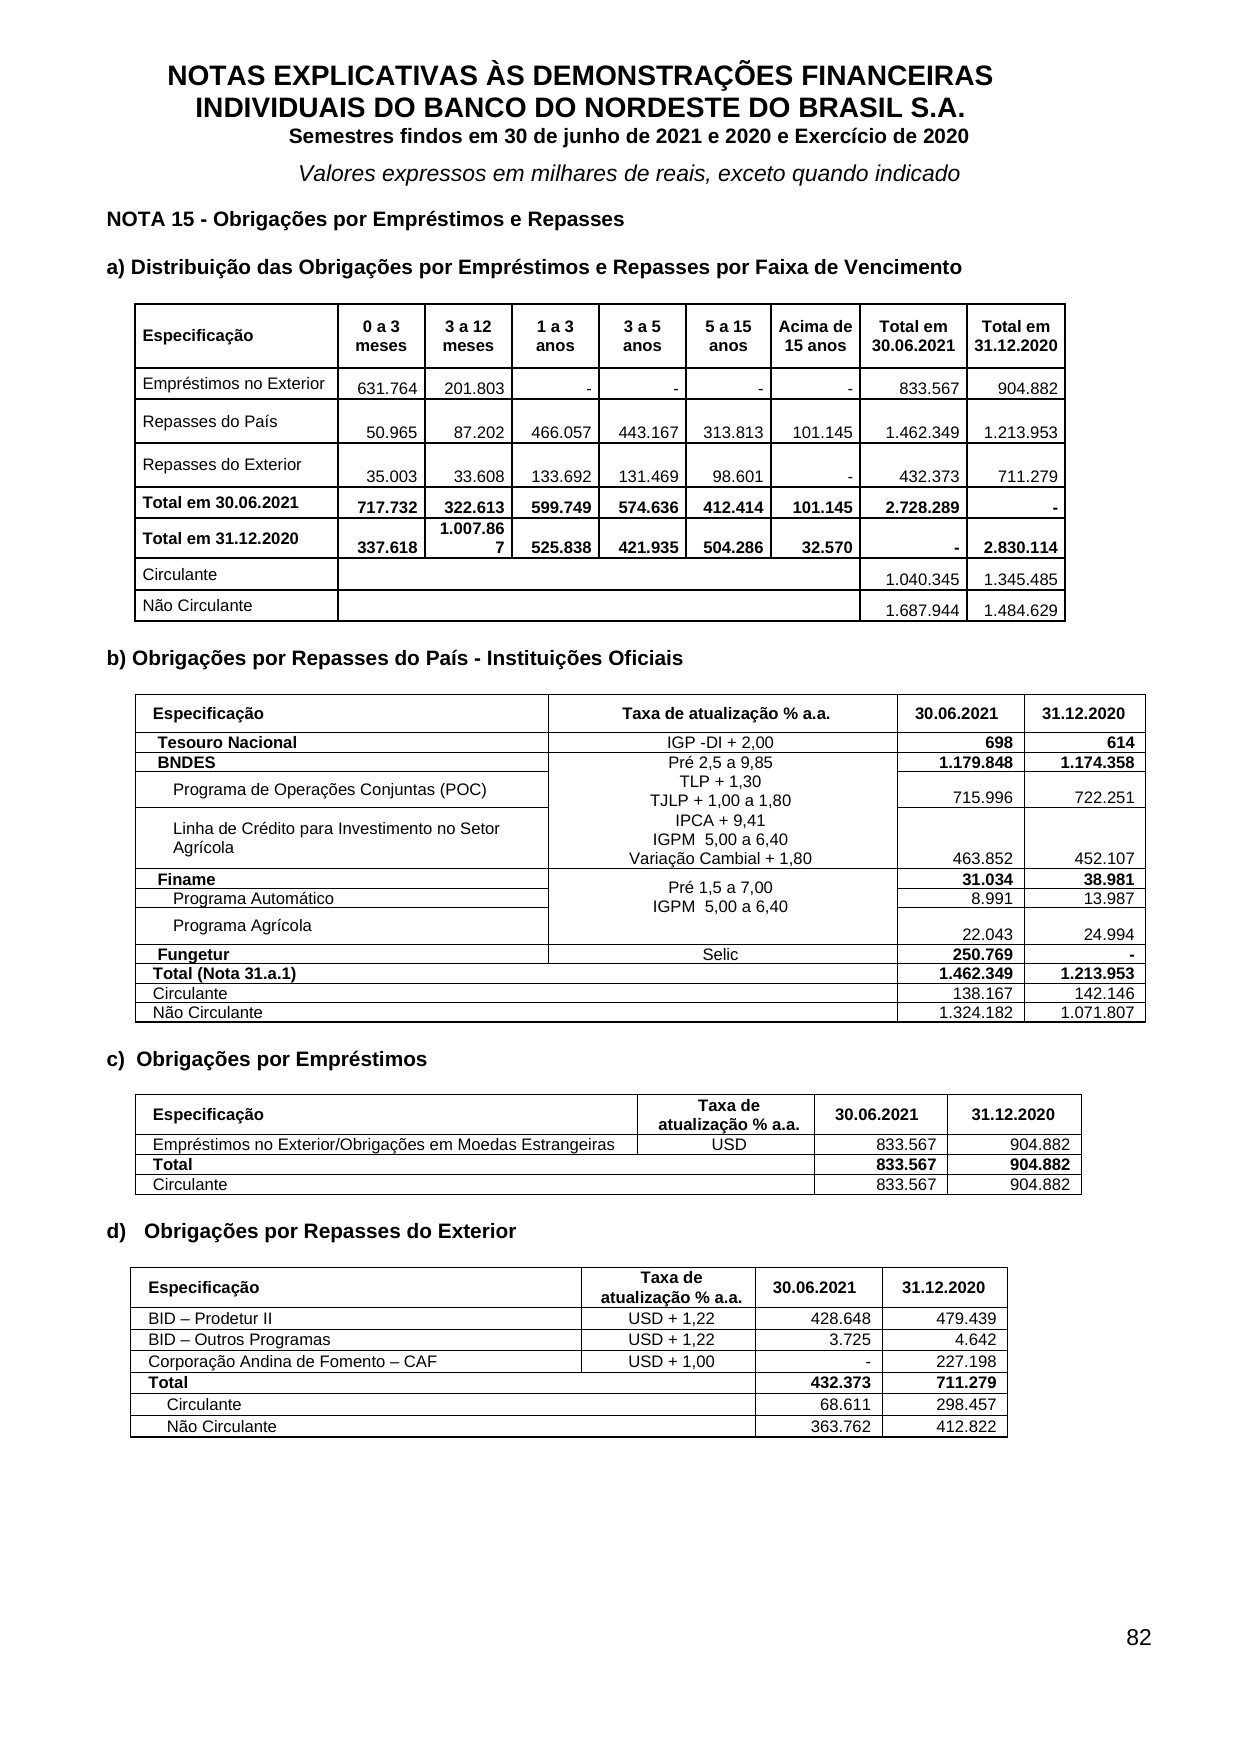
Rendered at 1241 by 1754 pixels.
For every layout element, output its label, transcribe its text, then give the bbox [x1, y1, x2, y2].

table_cell 31.034 [898, 869, 1024, 888]
table_cell 463.852 [898, 808, 1024, 868]
table_cell - [513, 369, 598, 398]
table_cell [501, 559, 588, 588]
table_cell 133.692 [513, 444, 598, 486]
table_cell Circulante [136, 1175, 814, 1194]
table_cell Empréstimos no Exterior [136, 369, 337, 398]
table_cell 1.345.485 [968, 559, 1064, 588]
table_cell - [772, 369, 859, 398]
table_header 0 a 3 meses [339, 305, 424, 367]
table_cell Repasses do País [136, 400, 337, 442]
table_cell 298.457 [883, 1394, 1007, 1415]
table_cell 833.567 [815, 1155, 947, 1174]
table_cell 1.071.807 [1025, 1003, 1145, 1021]
table_cell Linha de Crédito para Investimento no Setor Agrícola [136, 808, 548, 868]
table_cell - [772, 444, 859, 486]
table_cell [401, 559, 501, 588]
subtitle Obrigações por Empréstimos [106, 1046, 1152, 1070]
table_cell Repasses do Exterior [136, 444, 337, 486]
table_cell 2.830.114 [968, 519, 1064, 557]
table_cell Tesouro Nacional [136, 733, 548, 752]
table_cell 1.213.953 [1025, 964, 1145, 982]
table_header Taxa de atualização % a.a. [549, 695, 897, 732]
table_header Taxa de atualização % a.a. [582, 1268, 755, 1307]
table_header 5 a 15 anos [687, 305, 770, 367]
table_cell 1.687.944 [861, 591, 966, 620]
table_cell 421.935 [600, 519, 685, 557]
table_header Especificação [136, 1095, 637, 1134]
table_cell [674, 591, 771, 620]
table_cell Circulante [131, 1394, 755, 1415]
table_cell 2.728.289 [861, 488, 966, 517]
table_cell Empréstimos no Exterior/Obrigações em Moedas Estrangeiras [136, 1135, 637, 1154]
table_header Total em 31.12.2020 [968, 305, 1064, 367]
table_cell 1.462.349 [861, 400, 966, 442]
table_cell 13.987 [1025, 889, 1145, 907]
table_cell Não Circulante [136, 1003, 897, 1021]
table_header 30.06.2021 [815, 1095, 947, 1134]
table_cell 87.202 [426, 400, 511, 442]
table_cell USD + 1,22 [582, 1330, 755, 1350]
table_cell 98.601 [687, 444, 770, 486]
table_cell [588, 591, 674, 620]
table_cell 1.179.848 [898, 753, 1024, 771]
table_cell 833.567 [815, 1135, 947, 1154]
table_cell Selic [549, 945, 897, 963]
table_header 31.12.2020 [948, 1095, 1081, 1134]
table_header 3 a 5 anos [600, 305, 685, 367]
table_cell Programa de Operações Conjuntas (POC) [136, 772, 548, 807]
table_cell 904.882 [968, 369, 1064, 398]
table_cell [771, 559, 859, 588]
table_cell 614 [1025, 733, 1145, 752]
table_cell Fungetur [136, 945, 548, 963]
table_cell USD + 1,00 [582, 1351, 755, 1372]
table_cell BID – Outros Programas [131, 1330, 581, 1350]
table_cell Circulante [136, 559, 337, 588]
table_cell 142.146 [1025, 984, 1145, 1002]
table_cell Pré 1,5 a 7,00 IGPM 5,00 a 6,40 [549, 869, 897, 943]
table_cell [339, 591, 401, 620]
table_cell 631.764 [339, 369, 424, 398]
table_cell 698 [898, 733, 1024, 752]
table_cell 32.570 [772, 519, 859, 557]
table_cell 717.732 [339, 488, 424, 517]
table_cell [339, 559, 401, 588]
table_cell 904.882 [948, 1155, 1081, 1174]
table_cell 101.145 [772, 400, 859, 442]
table_cell 479.439 [883, 1308, 1007, 1328]
table_cell Circulante [136, 984, 897, 1002]
table_cell 428.648 [756, 1308, 882, 1328]
table_cell 599.749 [513, 488, 598, 517]
table_cell 504.286 [687, 519, 770, 557]
table_cell 904.882 [948, 1175, 1081, 1194]
table_cell 1.324.182 [898, 1003, 1024, 1021]
table_cell Programa Agrícola [136, 908, 548, 943]
table_cell 833.567 [861, 369, 966, 398]
table_cell Total em 30.06.2021 [136, 488, 337, 517]
table_cell [771, 591, 859, 620]
table_header Taxa de atualização % a.a. [638, 1095, 814, 1134]
table_cell 363.762 [756, 1416, 882, 1436]
subtitle b) Obrigações por Repasses do País - Instituições Oficiais [106, 646, 1152, 670]
table_cell 1.040.345 [861, 559, 966, 588]
table_cell 1.213.953 [968, 400, 1064, 442]
table_cell [401, 591, 501, 620]
table_cell 833.567 [815, 1175, 947, 1194]
table_cell 452.107 [1025, 808, 1145, 868]
table_cell Não Circulante [136, 591, 337, 620]
table_cell 525.838 [513, 519, 598, 557]
table_cell Finame [136, 869, 548, 888]
table_header 3 a 12 meses [426, 305, 511, 367]
table_cell 574.636 [600, 488, 685, 517]
table_cell 33.608 [426, 444, 511, 486]
table_cell 22.043 [898, 908, 1024, 943]
table_cell 8.991 [898, 889, 1024, 907]
table_cell - [968, 488, 1064, 517]
table_cell 313.813 [687, 400, 770, 442]
table_cell 322.613 [426, 488, 511, 517]
subtitle NOTA 15 - Obrigações por Empréstimos e Repasses [106, 207, 1152, 231]
table_cell Total [136, 1155, 814, 1174]
table_cell Total em 31.12.2020 [136, 519, 337, 557]
table_cell 50.965 [339, 400, 424, 442]
table_header 1 a 3 anos [513, 305, 598, 367]
table_header Especificação [136, 305, 337, 367]
table_cell [674, 559, 771, 588]
table_cell 1.484.629 [968, 591, 1064, 620]
table_cell Não Circulante [131, 1416, 755, 1436]
table_header Total em 30.06.2021 [861, 305, 966, 367]
table_cell 711.279 [883, 1373, 1007, 1393]
table_cell - [600, 369, 685, 398]
table_cell 412.414 [687, 488, 770, 517]
table_cell Total (Nota 31.a.1) [136, 964, 897, 982]
table_cell - [687, 369, 770, 398]
table_header 31.12.2020 [883, 1268, 1007, 1307]
table_cell 38.981 [1025, 869, 1145, 888]
table_cell 131.469 [600, 444, 685, 486]
table_cell 201.803 [426, 369, 511, 398]
table_cell 68.611 [756, 1394, 882, 1415]
table_cell 4.642 [883, 1330, 1007, 1350]
table_header 30.06.2021 [756, 1268, 882, 1307]
table_cell 432.373 [756, 1373, 882, 1393]
table_cell Corporação Andina de Fomento – CAF [131, 1351, 581, 1372]
table_header 31.12.2020 [1025, 695, 1145, 732]
table_cell USD [638, 1135, 814, 1154]
table_cell Programa Automático [136, 889, 548, 907]
table_header Acima de 15 anos [772, 305, 859, 367]
table_header Especificação [131, 1268, 581, 1307]
table_cell 466.057 [513, 400, 598, 442]
table_cell 904.882 [948, 1135, 1081, 1154]
table_cell 1.462.349 [898, 964, 1024, 982]
table_cell [588, 559, 674, 588]
table_cell IGP -DI + 2,00 [549, 733, 897, 752]
table_cell 227.198 [883, 1351, 1007, 1372]
subtitle Obrigações por Repasses do Exterior [106, 1219, 1152, 1243]
table_header Especificação [136, 695, 548, 732]
table_cell 1.174.358 [1025, 753, 1145, 771]
table_cell 101.145 [772, 488, 859, 517]
table_cell 337.618 [339, 519, 424, 557]
table_cell Pré 2,5 a 9,85 TLP + 1,30 TJLP + 1,00 a 1,80 IPCA + 9,41 IGPM 5,00 a 6,40 Variação Cambial + 1,80 [549, 753, 897, 868]
table_cell 3.725 [756, 1330, 882, 1350]
table_header 30.06.2021 [898, 695, 1024, 732]
table_cell 35.003 [339, 444, 424, 486]
table_cell - [1025, 945, 1145, 963]
table_cell 443.167 [600, 400, 685, 442]
table_cell - [756, 1351, 882, 1372]
table_cell [501, 591, 588, 620]
table_cell Total [131, 1373, 755, 1393]
table_cell - [861, 519, 966, 557]
table_cell 250.769 [898, 945, 1024, 963]
table_cell BNDES [136, 753, 548, 771]
table_cell 138.167 [898, 984, 1024, 1002]
table_cell 722.251 [1025, 772, 1145, 807]
subtitle a) Distribuição das Obrigações por Empréstimos e Repasses por Faixa de Vencimento [106, 255, 1152, 279]
table_cell 1.007.867 [426, 519, 511, 557]
table_cell USD + 1,22 [582, 1308, 755, 1328]
table_cell 412.822 [883, 1416, 1007, 1436]
table_cell 432.373 [861, 444, 966, 486]
table_cell 24.994 [1025, 908, 1145, 943]
table_cell 711.279 [968, 444, 1064, 486]
table_cell 715.996 [898, 772, 1024, 807]
table_cell BID – Prodetur II [131, 1308, 581, 1328]
